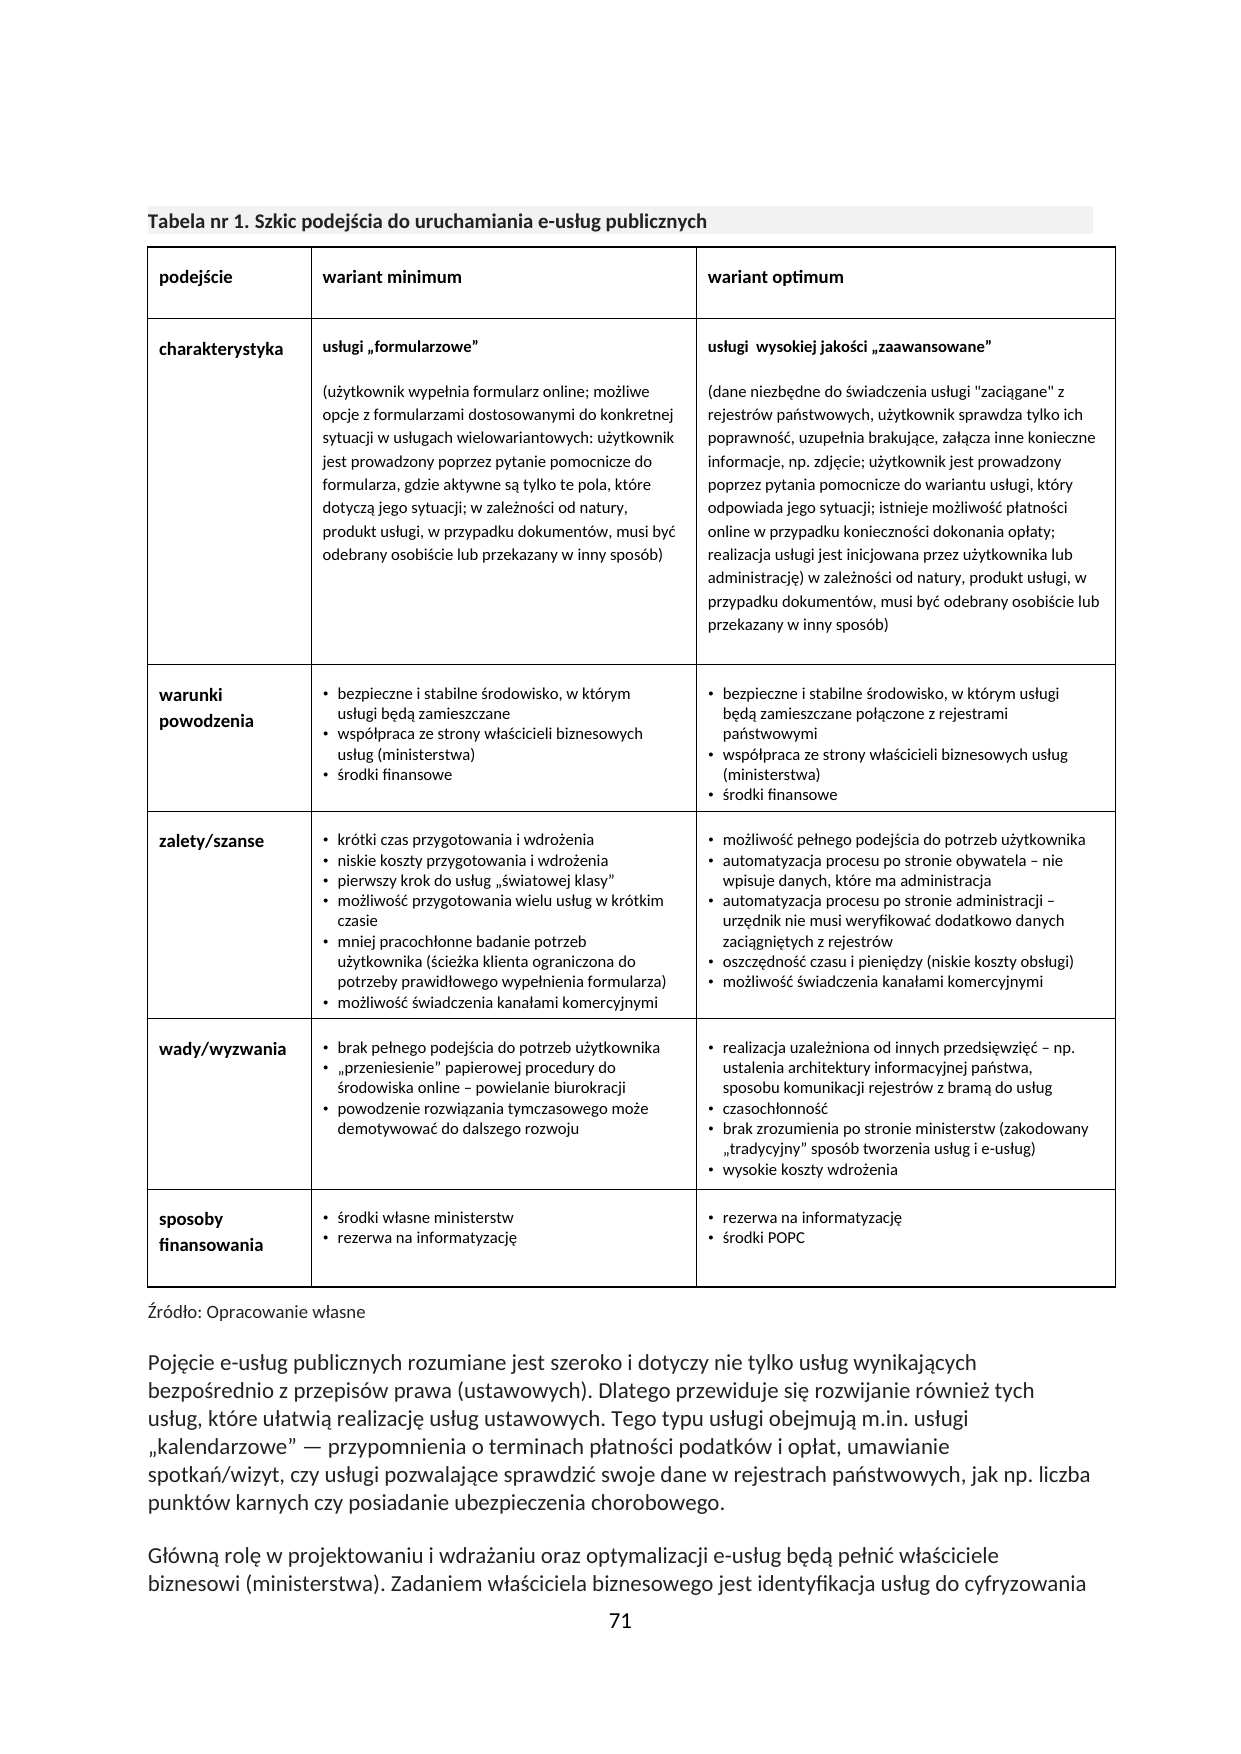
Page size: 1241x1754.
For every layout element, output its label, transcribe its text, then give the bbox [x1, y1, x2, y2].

table_cell rezerwa na informatyzację środki POPC [697, 1190, 1115, 1286]
table_cell bezpieczne i stabilne środowisko, w którym usługi będą zamieszczane współpraca ze strony właścicieli biznesowych usług (ministerstwa) środki finansowe [312, 665, 696, 811]
table_cell możliwość pełnego podejścia do potrzeb użytkownika automatyzacja procesu po stronie obywatela – nie wpisuje danych, które ma administracja automatyzacja procesu po stronie administracji – urzędnik nie musi weryfikować dodatkowo danych zaciągniętych z rejestrów oszczędność czasu i pieniędzy (niskie koszty obsługi) możliwość świadczenia kanałami komercyjnymi [697, 812, 1115, 1018]
table_cell brak pełnego podejścia do potrzeb użytkownika „przeniesienie” papierowej procedury do środowiska online – powielanie biurokracji powodzenie rozwiązania tymczasowego może demotywować do dalszego rozwoju [312, 1019, 696, 1188]
table_header podejście [148, 248, 311, 318]
table_cell usługi wysokiej jakości „zaawansowane” (dane niezbędne do świadczenia usługi "zaciągane" z rejestrów państwowych, użytkownik sprawdza tylko ich poprawność, uzupełnia brakujące, załącza inne konieczne informacje, np. zdjęcie; użytkownik jest prowadzony poprzez pytania pomocnicze do wariantu usługi, który odpowiada jego sytuacji; istnieje możliwość płatności online w przypadku konieczności dokonania opłaty; realizacja usługi jest inicjowana przez użytkownika lub administrację) w zależności od natury, produkt usługi, w przypadku dokumentów, musi być odebrany osobiście lub przekazany w inny sposób) [697, 319, 1115, 664]
text Główną rolę w projektowaniu i wdrażaniu oraz optymalizacji e-usług będą pełnić właściciele biznesowi (ministerstwa). Zadaniem właściciela biznesowego jest identyfikacja usług do cyfryzowania [148, 1541, 1093, 1597]
table_cell usługi „formularzowe” (użytkownik wypełnia formularz online; możliwe opcje z formularzami dostosowanymi do konkretnej sytuacji w usługach wielowariantowych: użytkownik jest prowadzony poprzez pytanie pomocnicze do formularza, gdzie aktywne są tylko te pola, które dotyczą jego sytuacji; w zależności od natury, produkt usługi, w przypadku dokumentów, musi być odebrany osobiście lub przekazany w inny sposób) [312, 319, 696, 664]
table_cell środki własne ministerstw rezerwa na informatyzację [312, 1190, 696, 1286]
table_cell wady/wyzwania [148, 1019, 311, 1188]
table_cell bezpieczne i stabilne środowisko, w którym usługi będą zamieszczane połączone z rejestrami państwowymi współpraca ze strony właścicieli biznesowych usług (ministerstwa) środki finansowe [697, 665, 1115, 811]
table_header wariant minimum [312, 248, 696, 318]
table_cell zalety/szanse [148, 812, 311, 1018]
table_cell krótki czas przygotowania i wdrożenia niskie koszty przygotowania i wdrożenia pierwszy krok do usług „światowej klasy” możliwość przygotowania wielu usług w krótkim czasie mniej pracochłonne badanie potrzeb użytkownika (ścieżka klienta ograniczona do potrzeby prawidłowego wypełnienia formularza) możliwość świadczenia kanałami komercyjnymi [312, 812, 696, 1018]
text Źródło: Opracowanie własne [148, 1300, 1093, 1323]
table_cell charakterystyka [148, 319, 311, 664]
table_cell realizacja uzależniona od innych przedsięwzięć – np. ustalenia architektury informacyjnej państwa, sposobu komunikacji rejestrów z bramą do usług czasochłonność brak zrozumienia po stronie ministerstw (zakodowany „tradycyjny” sposób tworzenia usług i e-usług) wysokie koszty wdrożenia [697, 1019, 1115, 1188]
table_cell warunki powodzenia [148, 665, 311, 811]
text Tabela nr 1. Szkic podejścia do uruchamiania e-usług publicznych [148, 206, 1093, 234]
text Pojęcie e-usług publicznych rozumiane jest szeroko i dotyczy nie tylko usług wynikających bezpośrednio z przepisów prawa (ustawowych). Dlatego przewiduje się rozwijanie również tych usług, które ułatwią realizację usług ustawowych. Tego typu usługi obejmują m.in. usługi „kalendarzowe” — przypomnienia o terminach płatności podatków i opłat, umawianie spotkań/wizyt, czy usługi pozwalające sprawdzić swoje dane w rejestrach państwowych, jak np. liczba punktów karnych czy posiadanie ubezpieczenia chorobowego. [148, 1348, 1093, 1516]
table_cell sposoby finansowania [148, 1190, 311, 1286]
table_header wariant optimum [697, 248, 1115, 318]
